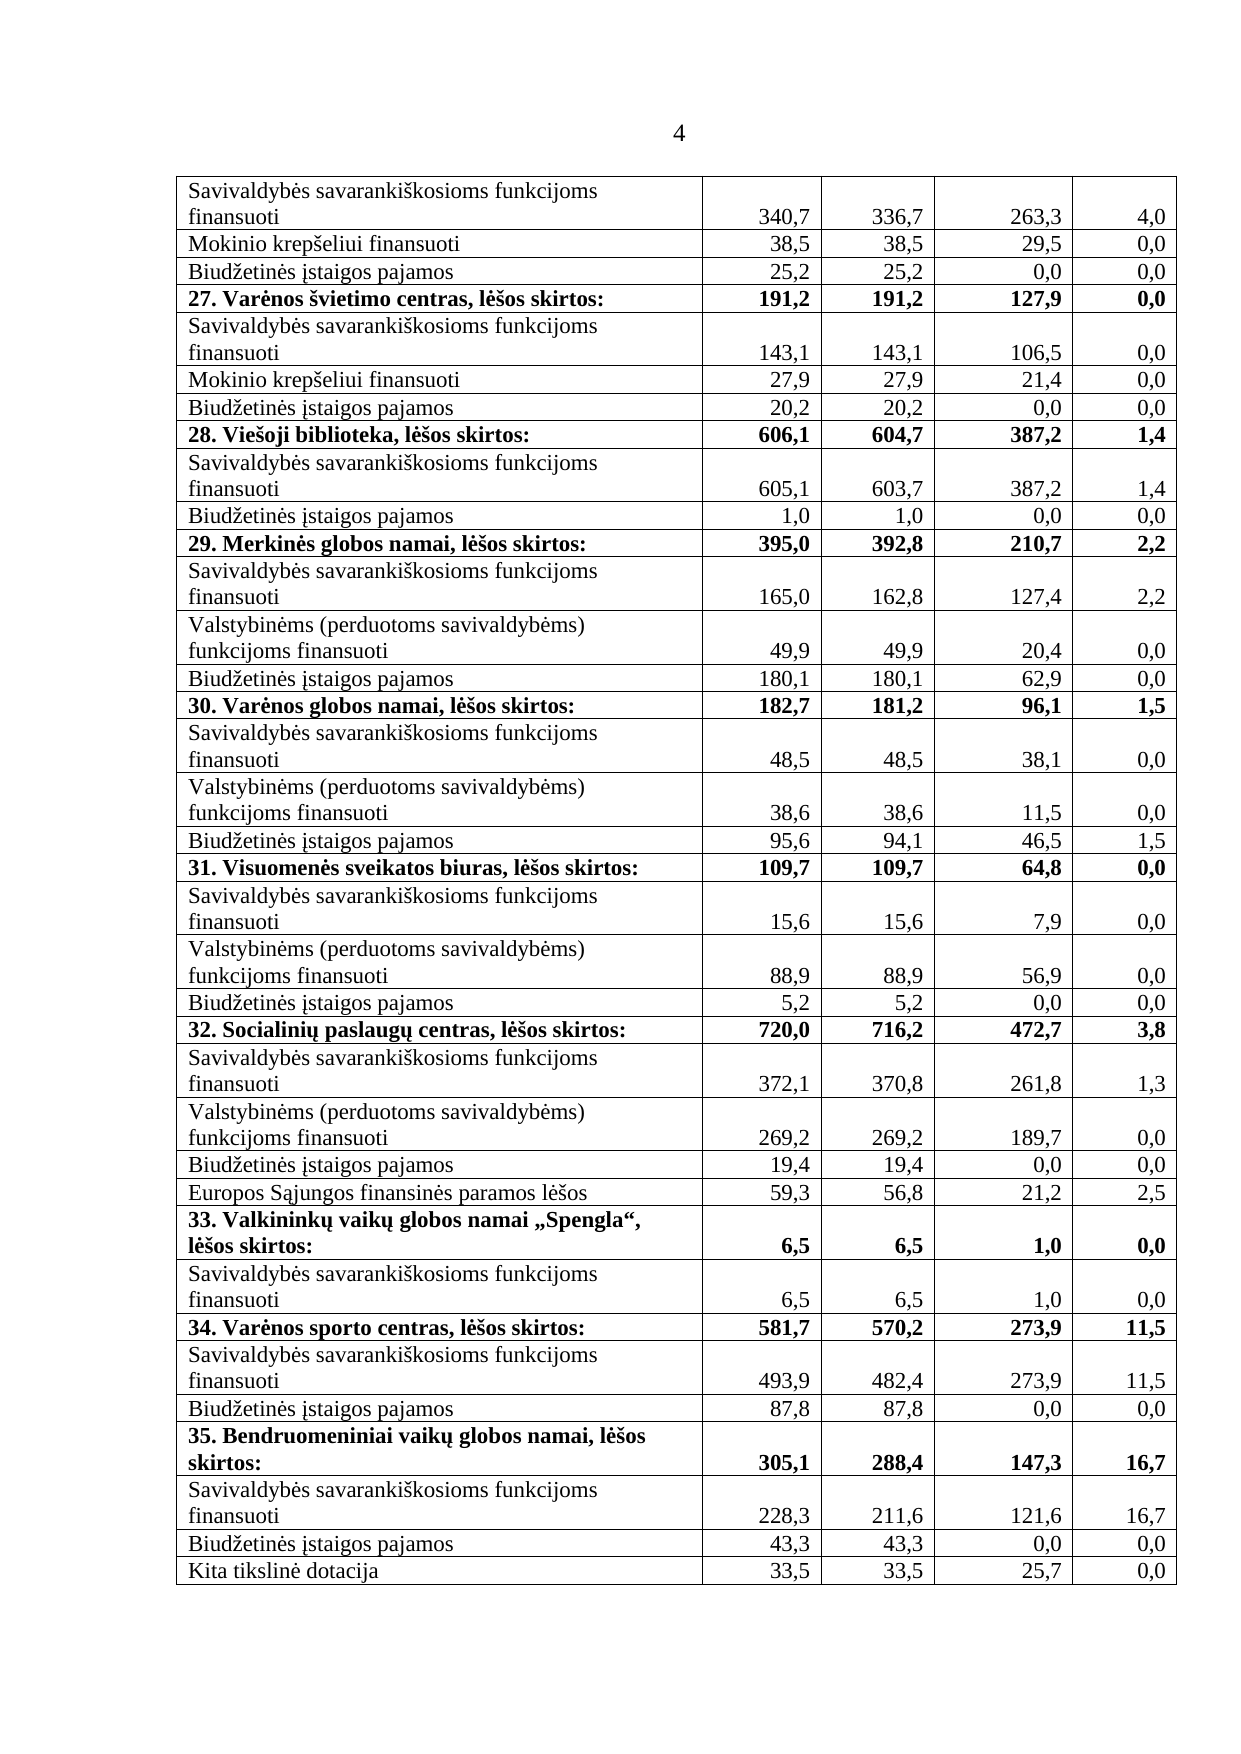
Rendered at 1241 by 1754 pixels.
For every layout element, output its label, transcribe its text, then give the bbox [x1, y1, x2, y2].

table_cell 127,4 [935, 557, 1072, 610]
table_cell 29. Merkinės globos namai, lėšos skirtos: [177, 530, 702, 556]
table_cell 228,3 [703, 1476, 821, 1529]
table_cell 20,2 [703, 394, 821, 420]
table_cell 20,4 [935, 611, 1072, 663]
table_cell [1177, 934, 1182, 988]
table_cell 0,0 [1073, 1098, 1176, 1150]
table_cell Savivaldybės savarankiškosioms funkcijoms finansuoti [177, 1260, 702, 1313]
table_cell Savivaldybės savarankiškosioms funkcijoms finansuoti [177, 1476, 702, 1529]
table_cell [1177, 1529, 1182, 1556]
table_cell 2,2 [1073, 530, 1176, 556]
table_cell Savivaldybės savarankiškosioms funkcijoms finansuoti [177, 177, 702, 229]
table_cell 0,0 [1073, 313, 1176, 365]
table_cell [1177, 365, 1182, 393]
table_cell 0,0 [935, 989, 1072, 1016]
table_cell 6,5 [822, 1206, 934, 1259]
table_cell 288,4 [822, 1422, 934, 1475]
table_cell 1,0 [935, 1206, 1072, 1259]
table_cell 6,5 [703, 1206, 821, 1259]
table_cell 0,0 [1073, 882, 1176, 934]
table_cell 0,0 [1073, 366, 1176, 393]
table_cell [1177, 1097, 1182, 1150]
table_cell 263,3 [935, 177, 1072, 229]
table_cell 0,0 [935, 394, 1072, 420]
table_cell 19,4 [822, 1151, 934, 1178]
table_cell Valstybinėms (perduotoms savivaldybėms) funkcijoms finansuoti [177, 773, 702, 826]
table_cell Valstybinėms (perduotoms savivaldybėms) funkcijoms finansuoti [177, 1098, 702, 1150]
table_cell [1177, 1016, 1182, 1043]
table_cell 46,5 [935, 827, 1072, 853]
table_cell 15,6 [822, 882, 934, 934]
table_cell 16,7 [1073, 1422, 1176, 1475]
table_cell 0,0 [1073, 773, 1176, 826]
table_cell 106,5 [935, 313, 1072, 365]
table_cell [1177, 284, 1182, 312]
table_cell 0,0 [935, 502, 1072, 529]
table_cell [1177, 1556, 1182, 1583]
table_cell 33,5 [822, 1557, 934, 1583]
table_cell [1177, 312, 1182, 365]
table_cell 25,2 [822, 258, 934, 284]
table_cell [1177, 610, 1182, 663]
table_cell [1177, 1043, 1182, 1097]
table_cell [1177, 1178, 1182, 1205]
table_cell 182,7 [703, 692, 821, 718]
table_cell 143,1 [703, 313, 821, 365]
table_cell 34. Varėnos sporto centras, lėšos skirtos: [177, 1314, 702, 1340]
table_cell [1177, 1150, 1182, 1178]
table_cell 32. Socialinių paslaugų centras, lėšos skirtos: [177, 1017, 702, 1043]
table_cell [1177, 718, 1182, 772]
table_cell 0,0 [1073, 1557, 1176, 1583]
table_cell 96,1 [935, 692, 1072, 718]
table_cell 48,5 [703, 719, 821, 772]
table_cell 269,2 [822, 1098, 934, 1150]
table_cell 606,1 [703, 421, 821, 447]
table_cell 604,7 [822, 421, 934, 447]
table_cell 1,3 [1073, 1044, 1176, 1097]
table_cell 392,8 [822, 530, 934, 556]
table_cell 56,9 [935, 935, 1072, 988]
table_cell [1177, 448, 1182, 501]
table_cell 370,8 [822, 1044, 934, 1097]
table_cell [1177, 1205, 1182, 1259]
table_cell 0,0 [1073, 1530, 1176, 1556]
table_cell 0,0 [1073, 230, 1176, 257]
table_cell 7,9 [935, 882, 1072, 934]
table_cell 472,7 [935, 1017, 1072, 1043]
table_cell 165,0 [703, 557, 821, 610]
table_cell Biudžetinės įstaigos pajamos [177, 989, 702, 1016]
table_cell 11,5 [1073, 1314, 1176, 1340]
table_cell 27,9 [822, 366, 934, 393]
table_cell 121,6 [935, 1476, 1072, 1529]
table_cell Biudžetinės įstaigos pajamos [177, 502, 702, 529]
table_cell 38,5 [703, 230, 821, 257]
table_cell 1,4 [1073, 449, 1176, 501]
table_cell 0,0 [1073, 1151, 1176, 1178]
table_cell 0,0 [1073, 502, 1176, 529]
table_cell 21,4 [935, 366, 1072, 393]
table_cell 0,0 [1073, 258, 1176, 284]
table_cell 4,0 [1073, 177, 1176, 229]
table_cell 127,9 [935, 285, 1072, 312]
table_cell 720,0 [703, 1017, 821, 1043]
table_cell 27. Varėnos švietimo centras, lėšos skirtos: [177, 285, 702, 312]
table_cell 1,0 [935, 1260, 1072, 1313]
table_cell Savivaldybės savarankiškosioms funkcijoms finansuoti [177, 1341, 702, 1394]
table_cell 88,9 [822, 935, 934, 988]
table_cell 180,1 [703, 665, 821, 691]
table_cell Savivaldybės savarankiškosioms funkcijoms finansuoti [177, 557, 702, 610]
table_cell 0,0 [935, 1530, 1072, 1556]
table_cell [1177, 988, 1182, 1016]
table_cell 94,1 [822, 827, 934, 853]
table_cell 395,0 [703, 530, 821, 556]
table_cell 3,8 [1073, 1017, 1176, 1043]
table_cell Valstybinėms (perduotoms savivaldybėms) funkcijoms finansuoti [177, 935, 702, 988]
table_cell [1177, 1475, 1182, 1529]
table_cell 147,3 [935, 1422, 1072, 1475]
table_cell 0,0 [1073, 854, 1176, 881]
table_cell 49,9 [822, 611, 934, 663]
table_cell 261,8 [935, 1044, 1072, 1097]
table_cell 210,7 [935, 530, 1072, 556]
table_cell 181,2 [822, 692, 934, 718]
table_cell 88,9 [703, 935, 821, 988]
table_cell 0,0 [1073, 611, 1176, 663]
table_cell 48,5 [822, 719, 934, 772]
table_cell 0,0 [1073, 394, 1176, 420]
table_cell 2,5 [1073, 1179, 1176, 1205]
table_cell [1177, 1394, 1182, 1421]
table_cell 305,1 [703, 1422, 821, 1475]
table_cell 56,8 [822, 1179, 934, 1205]
table_cell 27,9 [703, 366, 821, 393]
table_cell 191,2 [703, 285, 821, 312]
table_cell 33. Valkininkų vaikų globos namai „Spengla“, lėšos skirtos: [177, 1206, 702, 1259]
table_cell 6,5 [822, 1260, 934, 1313]
table_cell 20,2 [822, 394, 934, 420]
table_cell [1177, 1340, 1182, 1394]
table_cell [1177, 664, 1182, 691]
table_cell Kita tikslinė dotacija [177, 1557, 702, 1583]
table_cell 0,0 [1073, 1206, 1176, 1259]
table_cell 109,7 [822, 854, 934, 881]
table_cell 0,0 [1073, 935, 1176, 988]
table_cell 11,5 [935, 773, 1072, 826]
table_cell 0,0 [935, 1151, 1072, 1178]
table_cell Biudžetinės įstaigos pajamos [177, 665, 702, 691]
table_cell Savivaldybės savarankiškosioms funkcijoms finansuoti [177, 719, 702, 772]
table_cell [1177, 501, 1182, 529]
table_cell 87,8 [703, 1395, 821, 1421]
table_cell 603,7 [822, 449, 934, 501]
table_cell [1177, 772, 1182, 826]
table_cell 33,5 [703, 1557, 821, 1583]
table_cell 38,5 [822, 230, 934, 257]
table_cell Savivaldybės savarankiškosioms funkcijoms finansuoti [177, 882, 702, 934]
table_cell 109,7 [703, 854, 821, 881]
table_cell 30. Varėnos globos namai, lėšos skirtos: [177, 692, 702, 718]
table_cell Mokinio krepšeliui finansuoti [177, 366, 702, 393]
table_cell 5,2 [703, 989, 821, 1016]
table_cell 28. Viešoji biblioteka, lėšos skirtos: [177, 421, 702, 447]
table_cell 0,0 [1073, 665, 1176, 691]
table_cell 95,6 [703, 827, 821, 853]
table_cell 1,0 [703, 502, 821, 529]
table_cell [1177, 826, 1182, 853]
table_cell 372,1 [703, 1044, 821, 1097]
table_cell 1,5 [1073, 692, 1176, 718]
table_cell Valstybinėms (perduotoms savivaldybėms) funkcijoms finansuoti [177, 611, 702, 663]
table_cell 482,4 [822, 1341, 934, 1394]
table_cell 1,4 [1073, 421, 1176, 447]
table_cell 336,7 [822, 177, 934, 229]
table_cell 0,0 [1073, 1395, 1176, 1421]
table_cell [1177, 529, 1182, 556]
table_cell [1177, 853, 1182, 881]
table_cell 59,3 [703, 1179, 821, 1205]
table_cell 0,0 [935, 258, 1072, 284]
table_cell 189,7 [935, 1098, 1072, 1150]
table_cell [1177, 1421, 1182, 1475]
table_cell 38,6 [703, 773, 821, 826]
table_cell 29,5 [935, 230, 1072, 257]
table_cell Savivaldybės savarankiškosioms funkcijoms finansuoti [177, 1044, 702, 1097]
table_cell Savivaldybės savarankiškosioms funkcijoms finansuoti [177, 449, 702, 501]
table_cell [1177, 1259, 1182, 1313]
table_cell 162,8 [822, 557, 934, 610]
table_cell Europos Sąjungos finansinės paramos lėšos [177, 1179, 702, 1205]
table_cell [1177, 420, 1182, 447]
table_cell Biudžetinės įstaigos pajamos [177, 1530, 702, 1556]
table_cell 38,6 [822, 773, 934, 826]
table_cell 387,2 [935, 449, 1072, 501]
table_cell 191,2 [822, 285, 934, 312]
table_cell 19,4 [703, 1151, 821, 1178]
table_cell [1177, 556, 1182, 610]
table_cell [1177, 1313, 1182, 1340]
table_cell 21,2 [935, 1179, 1072, 1205]
table_cell Biudžetinės įstaigos pajamos [177, 827, 702, 853]
table_cell 340,7 [703, 177, 821, 229]
table_cell 143,1 [822, 313, 934, 365]
table_cell 1,5 [1073, 827, 1176, 853]
table_cell Biudžetinės įstaigos pajamos [177, 258, 702, 284]
table_cell 62,9 [935, 665, 1072, 691]
table_cell 5,2 [822, 989, 934, 1016]
table_cell 87,8 [822, 1395, 934, 1421]
table_cell 15,6 [703, 882, 821, 934]
table_cell 387,2 [935, 421, 1072, 447]
table_cell [1177, 229, 1182, 257]
table_cell 0,0 [1073, 719, 1176, 772]
table_cell 0,0 [1073, 1260, 1176, 1313]
table_cell 43,3 [822, 1530, 934, 1556]
table_cell [1177, 257, 1182, 284]
table_cell 1,0 [822, 502, 934, 529]
table_cell Biudžetinės įstaigos pajamos [177, 1395, 702, 1421]
table_cell 49,9 [703, 611, 821, 663]
table_cell 43,3 [703, 1530, 821, 1556]
table_cell 35. Bendruomeniniai vaikų globos namai, lėšos skirtos: [177, 1422, 702, 1475]
table_cell 6,5 [703, 1260, 821, 1313]
table_cell 581,7 [703, 1314, 821, 1340]
table_cell 31. Visuomenės sveikatos biuras, lėšos skirtos: [177, 854, 702, 881]
table_cell 11,5 [1073, 1341, 1176, 1394]
table_cell 2,2 [1073, 557, 1176, 610]
table_cell 269,2 [703, 1098, 821, 1150]
table_cell 0,0 [1073, 285, 1176, 312]
table_cell 16,7 [1073, 1476, 1176, 1529]
table_cell 605,1 [703, 449, 821, 501]
table_cell Mokinio krepšeliui finansuoti [177, 230, 702, 257]
table_cell [1177, 393, 1182, 420]
table_cell 64,8 [935, 854, 1072, 881]
table_cell 273,9 [935, 1341, 1072, 1394]
table_cell Biudžetinės įstaigos pajamos [177, 1151, 702, 1178]
table_cell [1177, 881, 1182, 934]
table_cell 211,6 [822, 1476, 934, 1529]
table_cell 273,9 [935, 1314, 1072, 1340]
table_cell Savivaldybės savarankiškosioms funkcijoms finansuoti [177, 313, 702, 365]
table_cell 0,0 [935, 1395, 1072, 1421]
table_cell Biudžetinės įstaigos pajamos [177, 394, 702, 420]
table_cell 38,1 [935, 719, 1072, 772]
table_cell 0,0 [1073, 989, 1176, 1016]
table_cell [1177, 176, 1182, 229]
table_cell [1177, 691, 1182, 718]
table_cell 180,1 [822, 665, 934, 691]
table_cell 25,2 [703, 258, 821, 284]
table_cell 25,7 [935, 1557, 1072, 1583]
table_cell 493,9 [703, 1341, 821, 1394]
table_cell 570,2 [822, 1314, 934, 1340]
table_cell 716,2 [822, 1017, 934, 1043]
